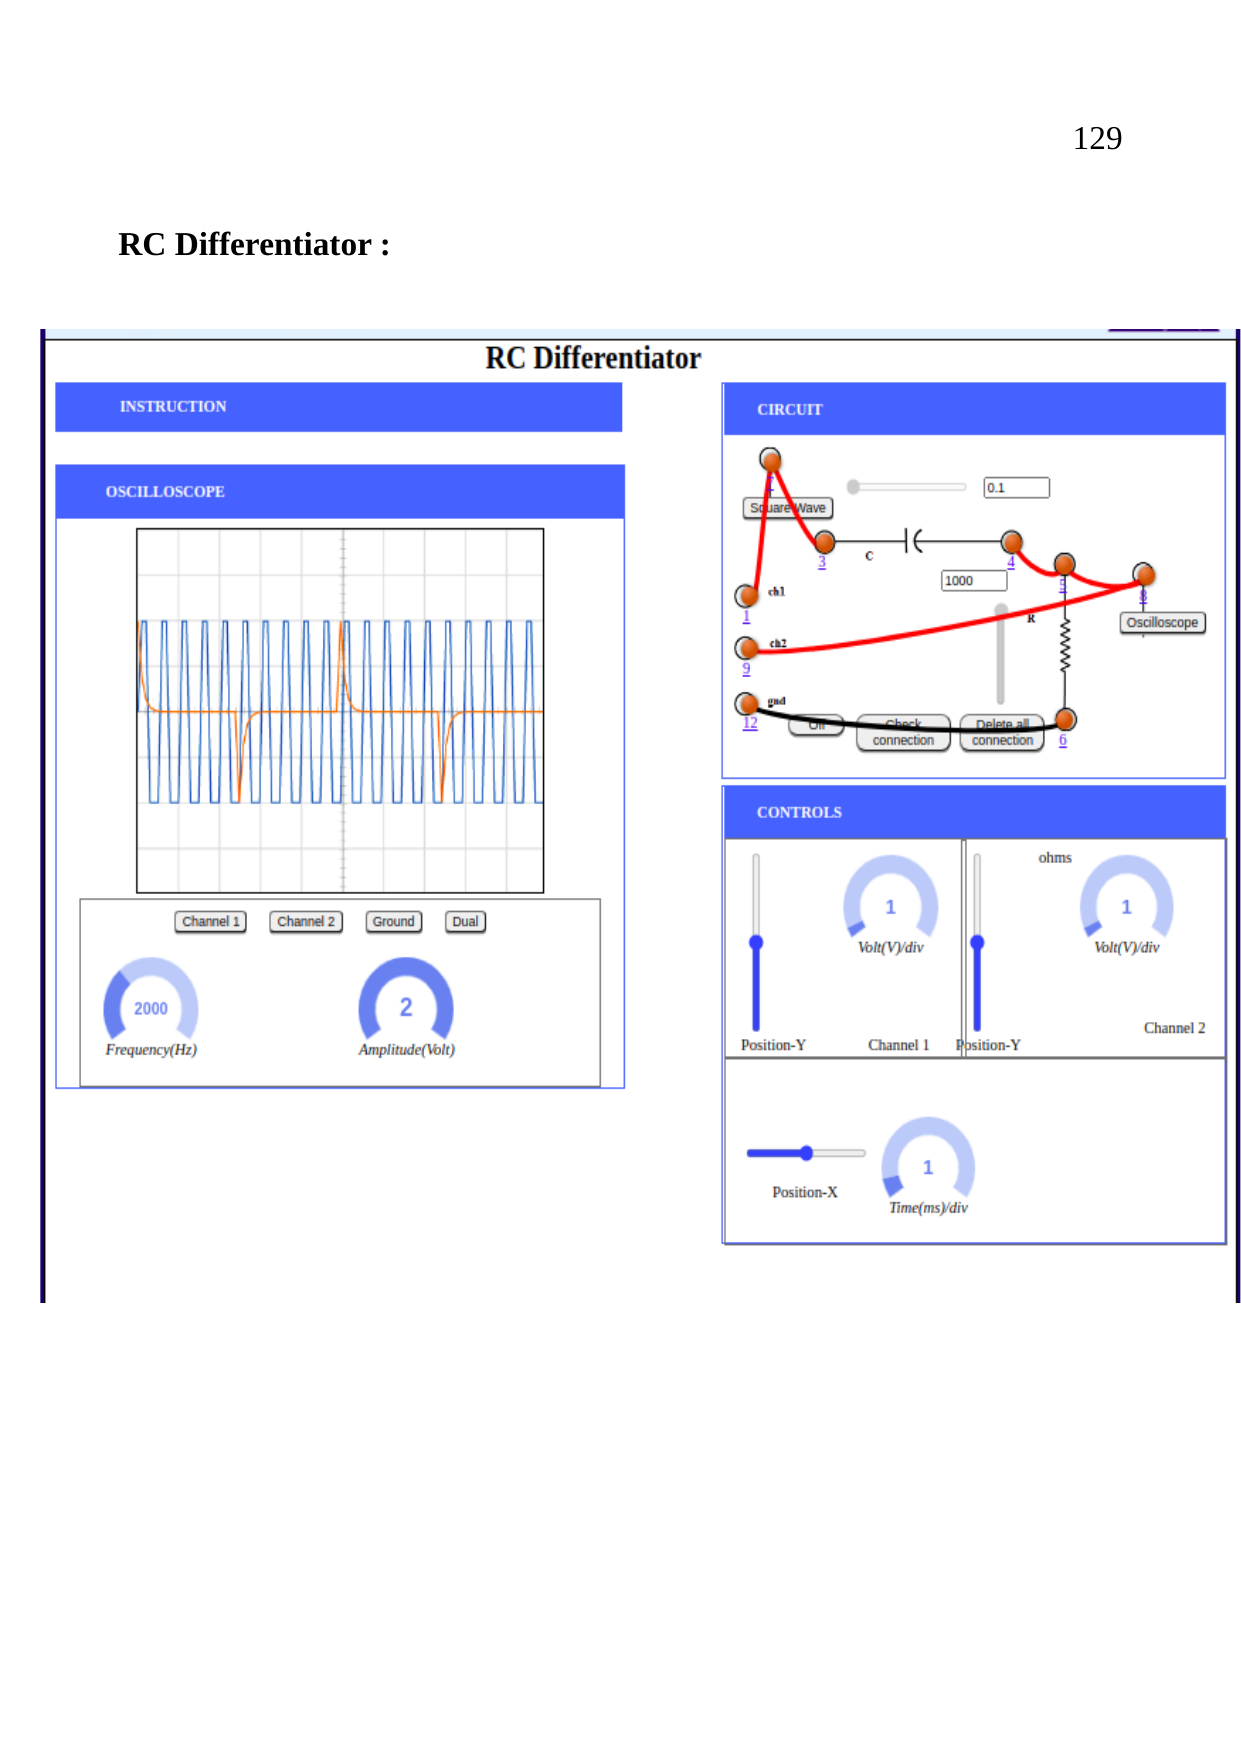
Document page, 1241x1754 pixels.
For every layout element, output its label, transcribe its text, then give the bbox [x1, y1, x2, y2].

text RC Differentiator : [118, 224, 1122, 263]
picture [40, 329, 1241, 1303]
